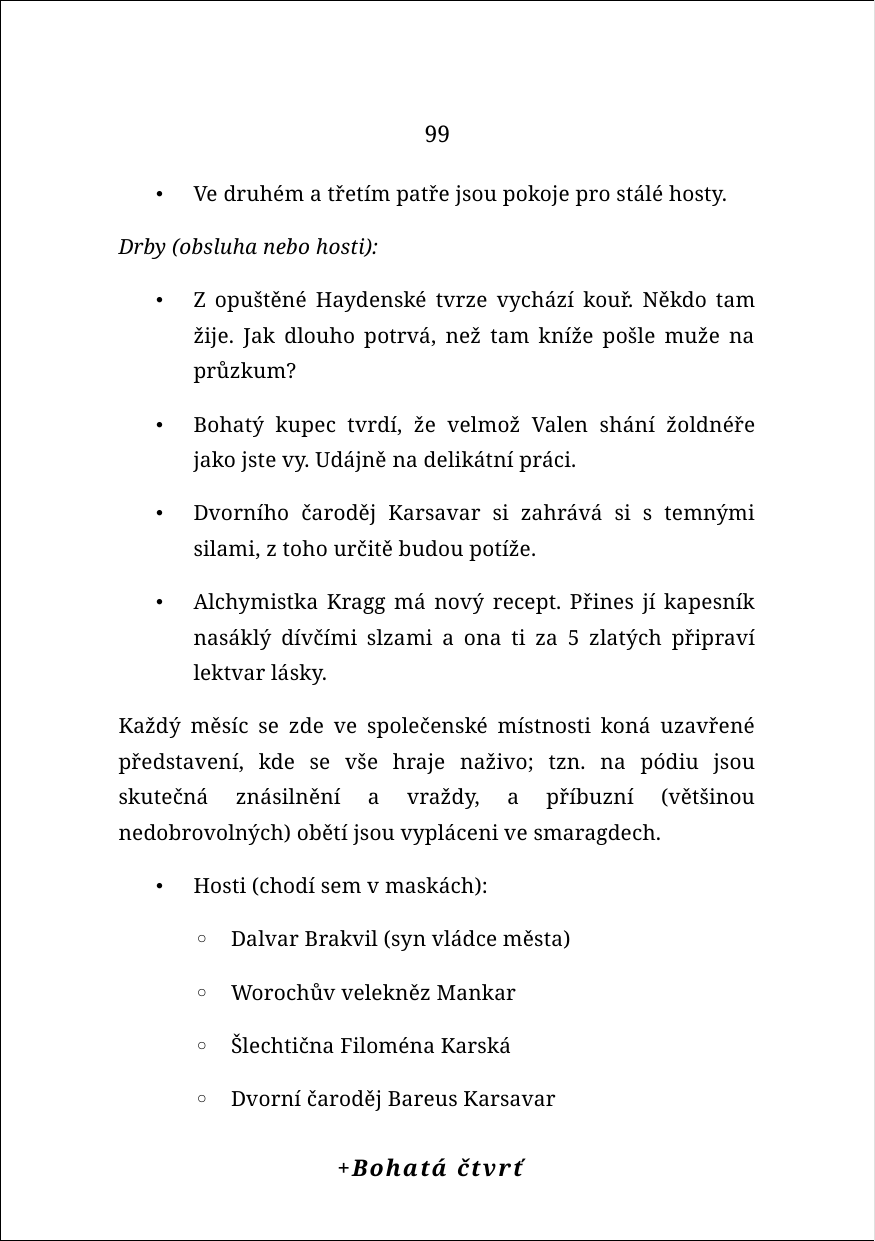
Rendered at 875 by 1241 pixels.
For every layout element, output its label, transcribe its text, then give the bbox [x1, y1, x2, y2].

list Šlechtična Filoména Karská [193, 1031, 756, 1059]
list Bohatý kupec tvrdí, že velmož Valen shání žoldnéře jako jste vy. Udájně na delikátní práci. [156, 410, 756, 474]
list Dalvar Brakvil (syn vládce města) [193, 924, 756, 953]
list Dvorní čaroděj Bareus Karsavar [193, 1084, 756, 1113]
list Worochův velekněz Mankar [193, 978, 756, 1006]
list Z opuštěné Haydenské tvrze vychází kouř. Někdo tam žije. Jak dlouho potrvá, než tam kníže pošle muže na průzkum? [156, 285, 756, 385]
text Každý měsíc se zde ve společenské místnosti koná uzavřené představení, kde se vše hraje naživo; tzn. na pódiu jsou skutečná znásilnění a vraždy, a příbuzní (většinou nedobrovolných) obětí jsou vypláceni ve smaragdech. [118, 711, 756, 846]
list Dvorního čaroděj Karsavar si zahrává si s temnými silami, z toho určitě budou potíže. [156, 498, 756, 562]
list Alchymistka Kragg má nový recept. Přines jí kapesník nasáklý dívčími slzami a ona ti za 5 zlatých připraví lektvar lásky. [156, 587, 756, 687]
list Hosti (chodí sem v maskách): [156, 871, 756, 900]
text Drby (obsluha nebo hosti): [118, 232, 756, 261]
list Ve druhém a třetím patře jsou pokoje pro stálé hosty. [156, 179, 756, 207]
